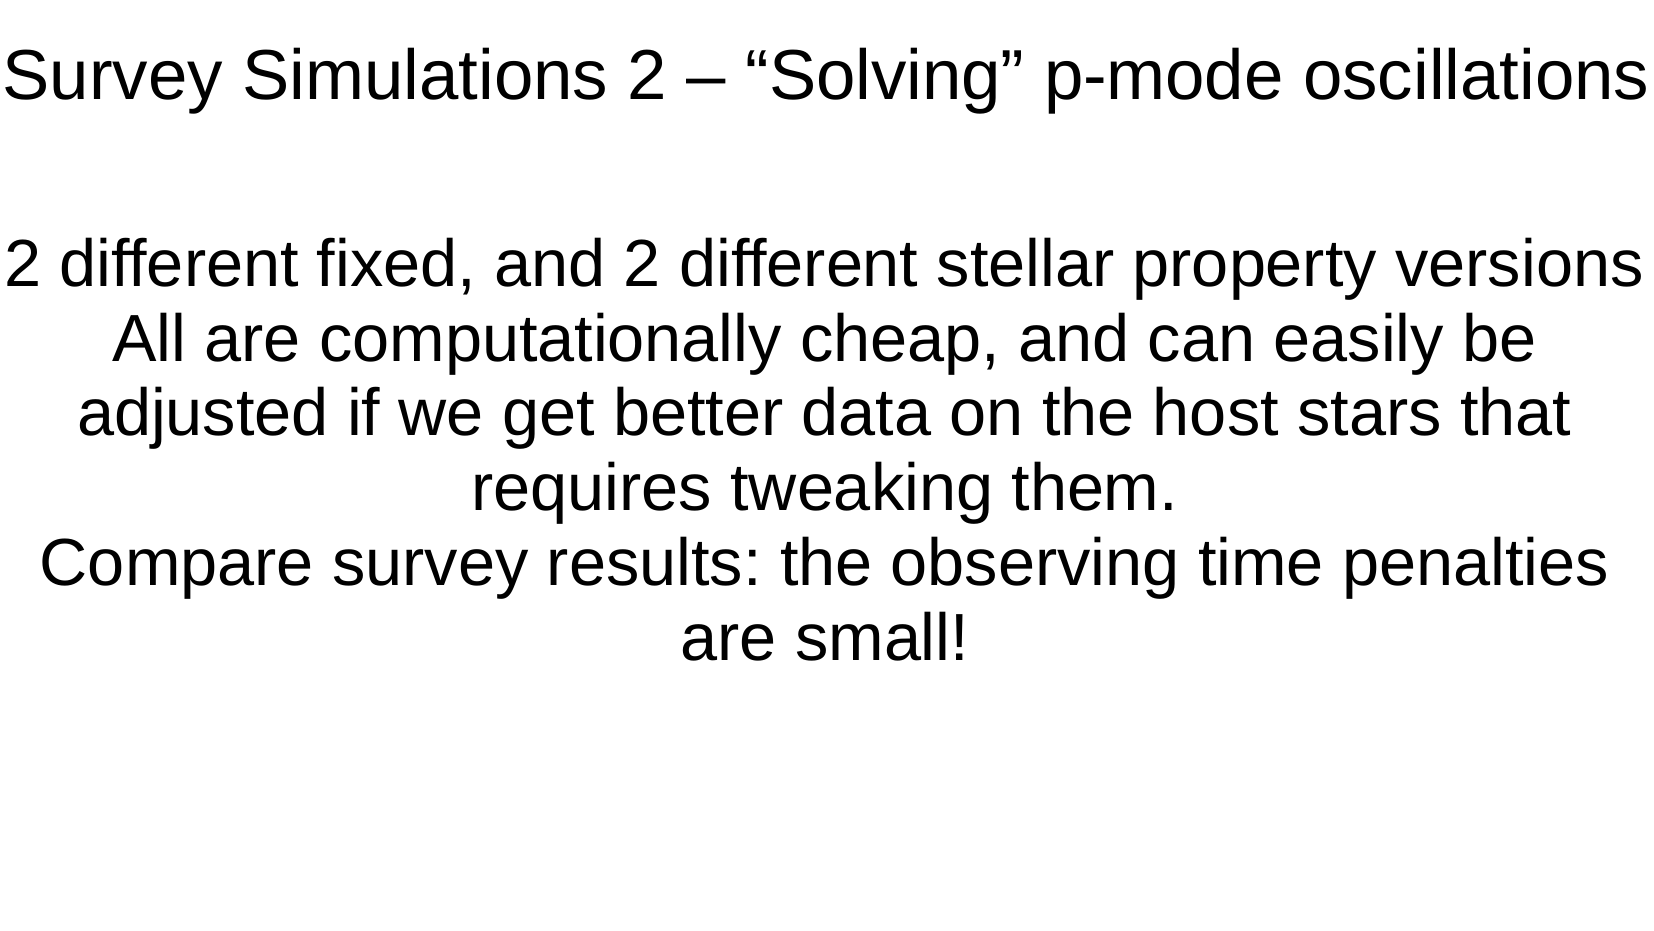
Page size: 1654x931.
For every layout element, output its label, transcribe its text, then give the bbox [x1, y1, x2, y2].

subtitle 2 different fixed, and 2 different stellar property versions All are computationally cheap, and can easily be adjusted if we get better data on the host stars that requires tweaking them. Compare survey results: the observing time penalties are small! [0, 113, 1651, 862]
title Survey Simulations 2 – “Solving” p-mode oscillations [0, 0, 1654, 151]
